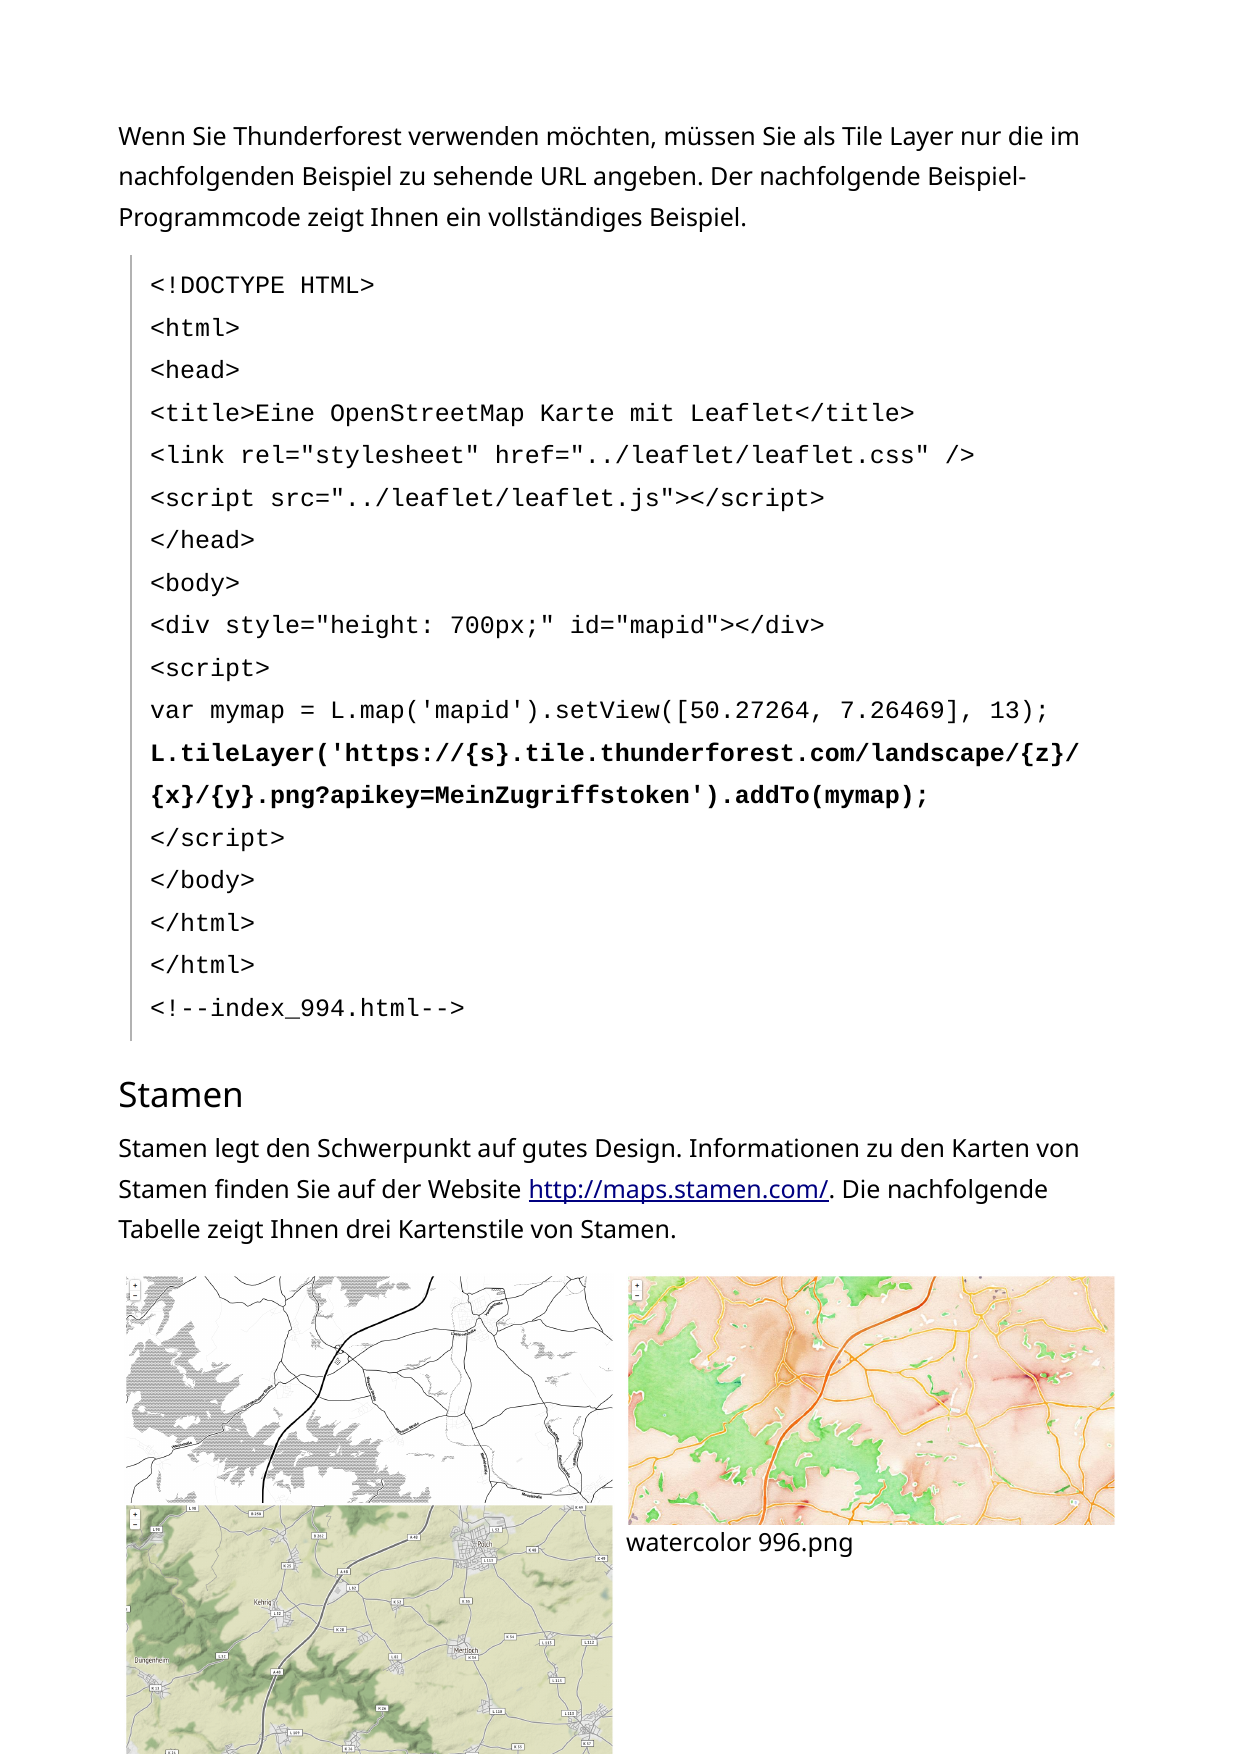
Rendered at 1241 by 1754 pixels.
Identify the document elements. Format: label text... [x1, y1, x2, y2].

text <body> [132, 553, 1122, 595]
text </html> [132, 893, 1122, 935]
text </head> [132, 510, 1122, 553]
subtitle Stamen [118, 1070, 1122, 1118]
table_header toner 996.png [118, 1268, 620, 1564]
text <!DOCTYPE HTML> [132, 255, 1122, 298]
text <script> [132, 638, 1122, 680]
picture [123, 1273, 615, 1754]
text <link rel="stylesheet" href="../leaflet/leaflet.css" /> [132, 425, 1122, 468]
text var mymap = L.map('mapid').setView([50.27264, 7.26469], 13); [132, 680, 1122, 723]
text <!--index_994.html--> [132, 978, 1122, 1041]
text L.tileLayer('https://{s}.tile.thunderforest.com/landscape/{z}/{x}/{y}.png?apikey=MeinZugriffstoken').addTo(mymap); [132, 723, 1122, 808]
text </script> [132, 808, 1122, 850]
text Wenn Sie Thunderforest verwenden möchten, müssen Sie als Tile Layer nur die im nachfolgenden Beispiel zu sehende URL angeben. Der nachfolgende Beispiel-Programmcode zeigt Ihnen ein vollständiges Beispiel. [118, 118, 1122, 234]
table_header watercolor 996.png [620, 1268, 1122, 1564]
text </body> [132, 850, 1122, 893]
table_cell [620, 1564, 1122, 1609]
text Stamen legt den Schwerpunkt auf gutes Design. Informationen zu den Karten von Stamen finden Sie auf der Website http://maps.stamen.com/. Die nachfolgende Tabelle zeigt Ihnen drei Kartenstile von Stamen. [118, 1130, 1122, 1246]
text </html> [132, 935, 1122, 978]
text <script src="../leaflet/leaflet.js"></script> [132, 468, 1122, 510]
text <div style="height: 700px;" id="mapid"></div> [132, 595, 1122, 638]
text <title>Eine OpenStreetMap Karte mit Leaflet</title> [132, 383, 1122, 425]
picture [625, 1273, 1117, 1525]
text <html> [132, 298, 1122, 340]
text <head> [132, 340, 1122, 383]
